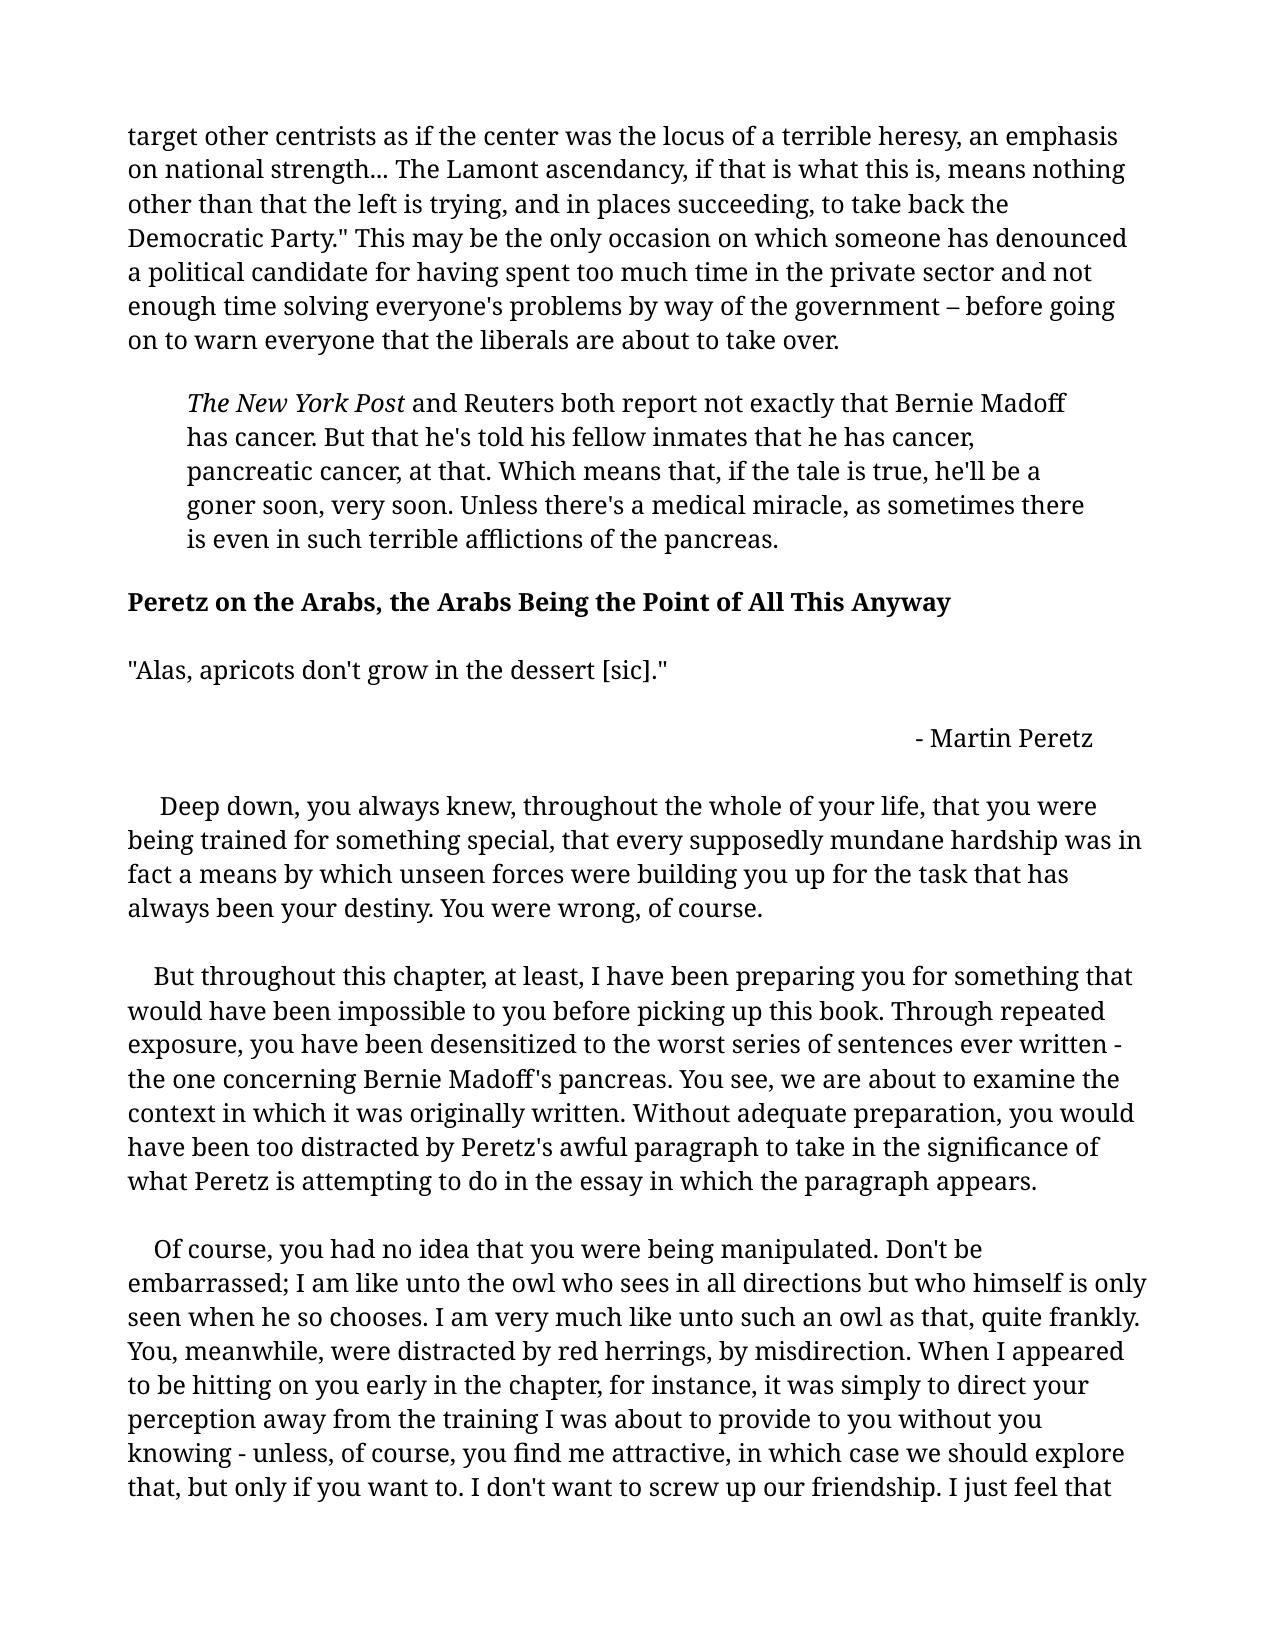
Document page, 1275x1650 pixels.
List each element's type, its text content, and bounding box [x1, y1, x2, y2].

text The New York Post and Reuters both report not exactly that Bernie Madoff has cancer. But that he's told his fellow inmates that he has cancer, pancreatic cancer, at that. Which means that, if the tale is true, he'll be a goner soon, very soon. Unless there's a medical miracle, as sometimes there is even in such terrible afflictions of the pancreas. [187, 385, 1088, 556]
text target other centrists as if the center was the locus of a terrible heresy, an emphasis on national strength... The Lamont ascendancy, if that is what this is, means nothing other than that the left is trying, and in places succeeding, to take back the Democratic Party." This may be the only occasion on which someone has denounced a political candidate for having spent too much time in the private sector and not enough time solving everyone's problems by way of the government – before going on to warn everyone that the liberals are about to take over. [127, 118, 1147, 357]
text Peretz on the Arabs, the Arabs Being the Point of All This Anyway "Alas, apricots don't grow in the dessert [sic]." - Martin Peretz Deep down, you always knew, throughout the whole of your life, that you were being trained for something special, that every supposedly mundane hardship was in fact a means by which unseen forces were building you up for the task that has always been your destiny. You were wrong, of course. But throughout this chapter, at least, I have been preparing you for something that would have been impossible to you before picking up this book. Through repeated exposure, you have been desensitized to the worst series of sentences ever written - the one concerning Bernie Madoff's pancreas. You see, we are about to examine the context in which it was originally written. Without adequate preparation, you would have been too distracted by Peretz's awful paragraph to take in the significance of what Peretz is attempting to do in the essay in which the paragraph appears. Of course, you had no idea that you were being manipulated. Don't be embarrassed; I am like unto the owl who sees in all directions but who himself is only seen when he so chooses. I am very much like unto such an owl as that, quite frankly. You, meanwhile, were distracted by red herrings, by misdirection. When I appeared to be hitting on you early in the chapter, for instance, it was simply to direct your perception away from the training I was about to provide to you without you knowing - unless, of course, you find me attractive, in which case we should explore that, but only if you want to. I don't want to screw up our friendship. I just feel that [127, 556, 1147, 1504]
